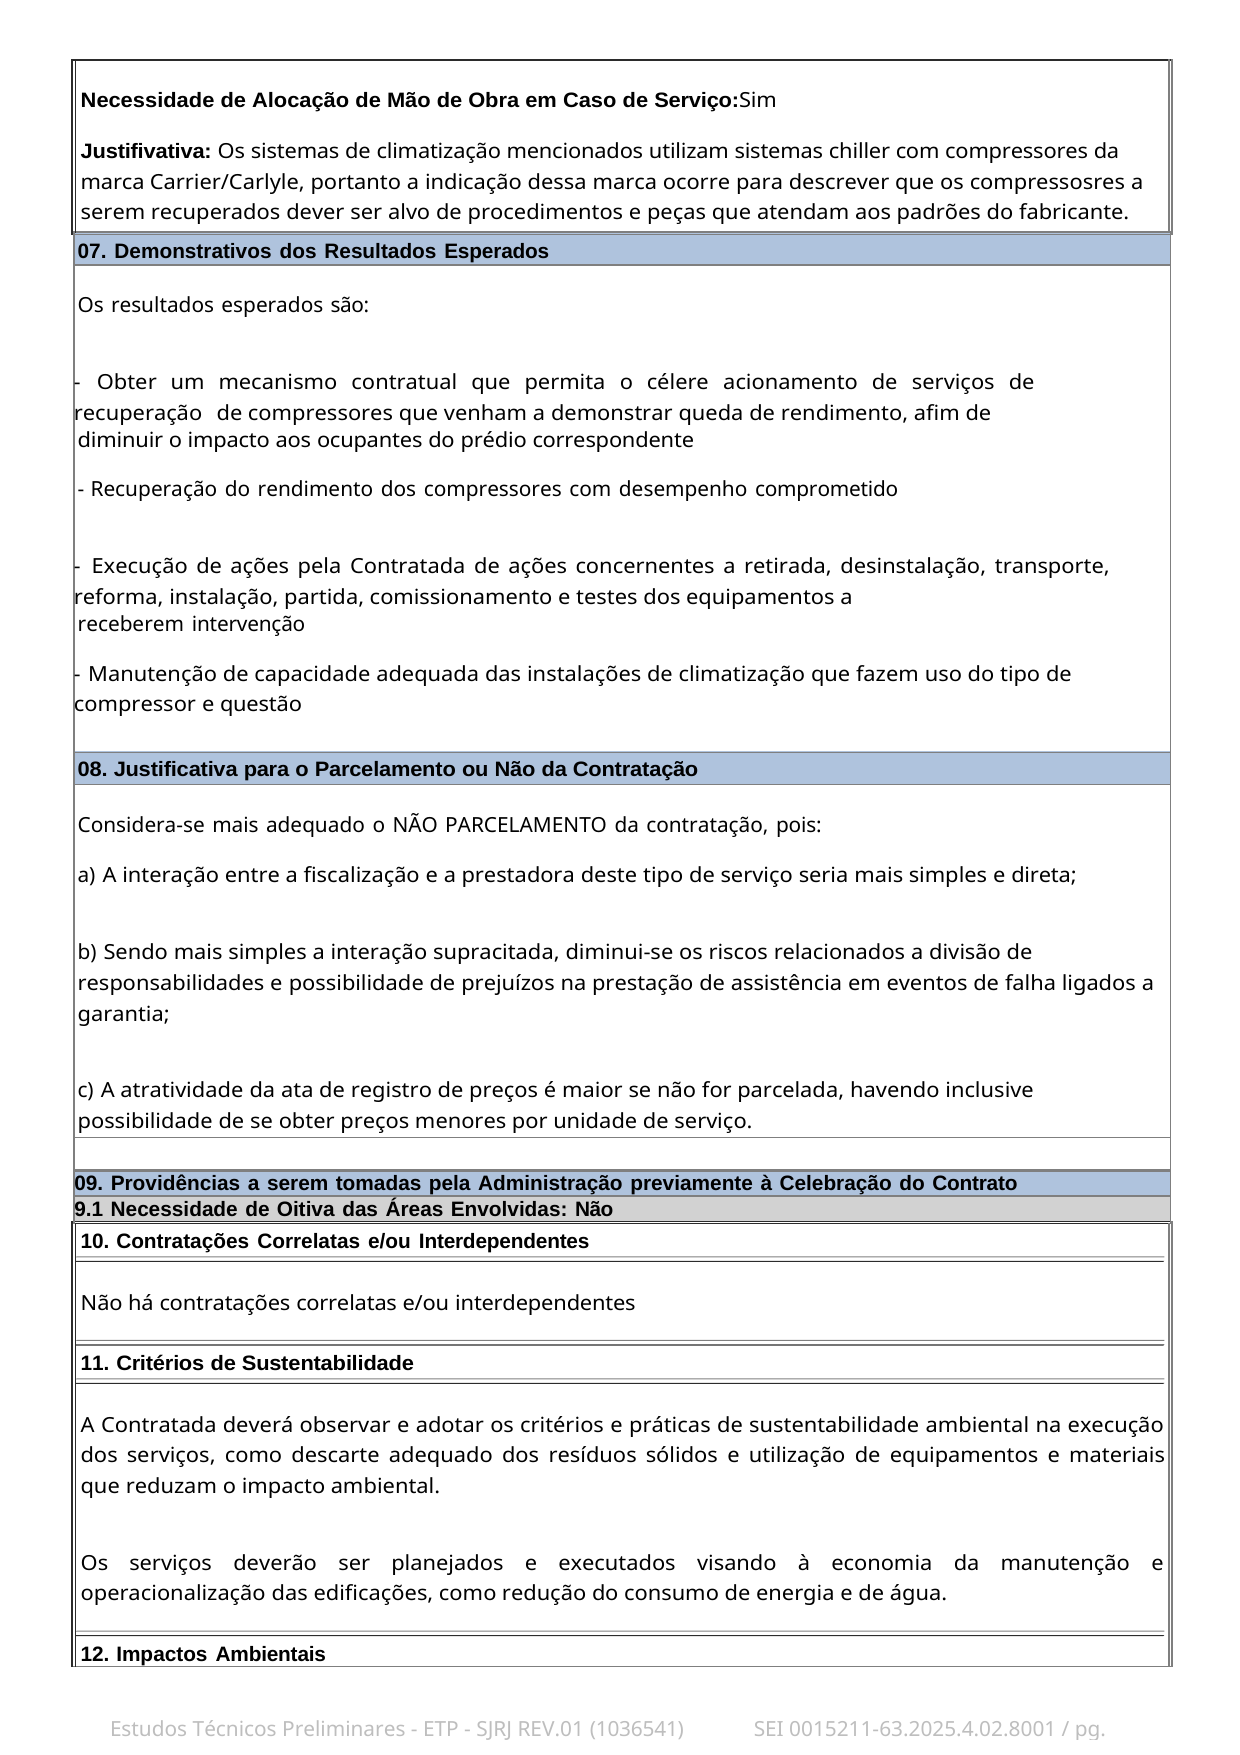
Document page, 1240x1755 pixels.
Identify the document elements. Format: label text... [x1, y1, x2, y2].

table_header Necessidade de Alocação de Mão de Obra em Caso de Serviço:Sim Justifivativa: Os sistemas de climatização mencionados utilizam sistemas chiller com compressores da marca Carrier/Carlyle, portanto a indicação dessa marca ocorre para descrever que os compressosres a serem recuperados dever ser alvo de procedimentos e peças que atendam aos padrões do fabricante. [76, 61, 1168, 231]
table_cell 9.1 Necessidade de Oitiva das Áreas Envolvidas: Não [75, 1197, 1170, 1221]
table_cell 08. Justificativa para o Parcelamento ou Não da Contratação [75, 753, 1170, 784]
table_cell [75, 1138, 1170, 1169]
table_cell Considera-se mais adequado o NÃO PARCELAMENTO da contratação, pois: A interação entre a fiscalização e a prestadora deste tipo de serviço seria mais simples e direta; Sendo mais simples a interação supracitada, diminui-se os riscos relacionados a divisão de responsabilidades e possibilidade de prejuízos na prestação de assistência em eventos de falha ligados a garantia; A atratividade da ata de registro de preços é maior se não for parcelada, havendo inclusive possibilidade de se obter preços menores por unidade de serviço. [75, 785, 1170, 1137]
table_cell 09. Providências a serem tomadas pela Administração previamente à Celebração do Contrato [75, 1172, 1170, 1195]
table_cell 07. Demonstrativos dos Resultados Esperados [75, 235, 1170, 264]
table_cell Contratações Correlatas e/ou Interdependentes Não há contratações correlatas e/ou interdependentes Critérios de Sustentabilidade A Contratada deverá observar e adotar os critérios e práticas de sustentabilidade ambiental na execução dos serviços, como descarte adequado dos resíduos sólidos e utilização de equipamentos e materiais que reduzam o impacto ambiental. Os serviços deverão ser planejados e executados visando à economia da manutenção e operacionalização das edificações, como redução do consumo de energia e de água. Impactos Ambientais [76, 1224, 1168, 1666]
table_cell Os resultados esperados são: Obter um mecanismo contratual que permita o célere acionamento de serviços de recuperação de compressores que venham a demonstrar queda de rendimento, afim de diminuir o impacto aos ocupantes do prédio correspondente Recuperação do rendimento dos compressores com desempenho comprometido Execução de ações pela Contratada de ações concernentes a retirada, desinstalação, transporte, reforma, instalação, partida, comissionamento e testes dos equipamentos a receberem intervenção Manutenção de capacidade adequada das instalações de climatização que fazem uso do tipo de compressor e questão [75, 266, 1170, 751]
